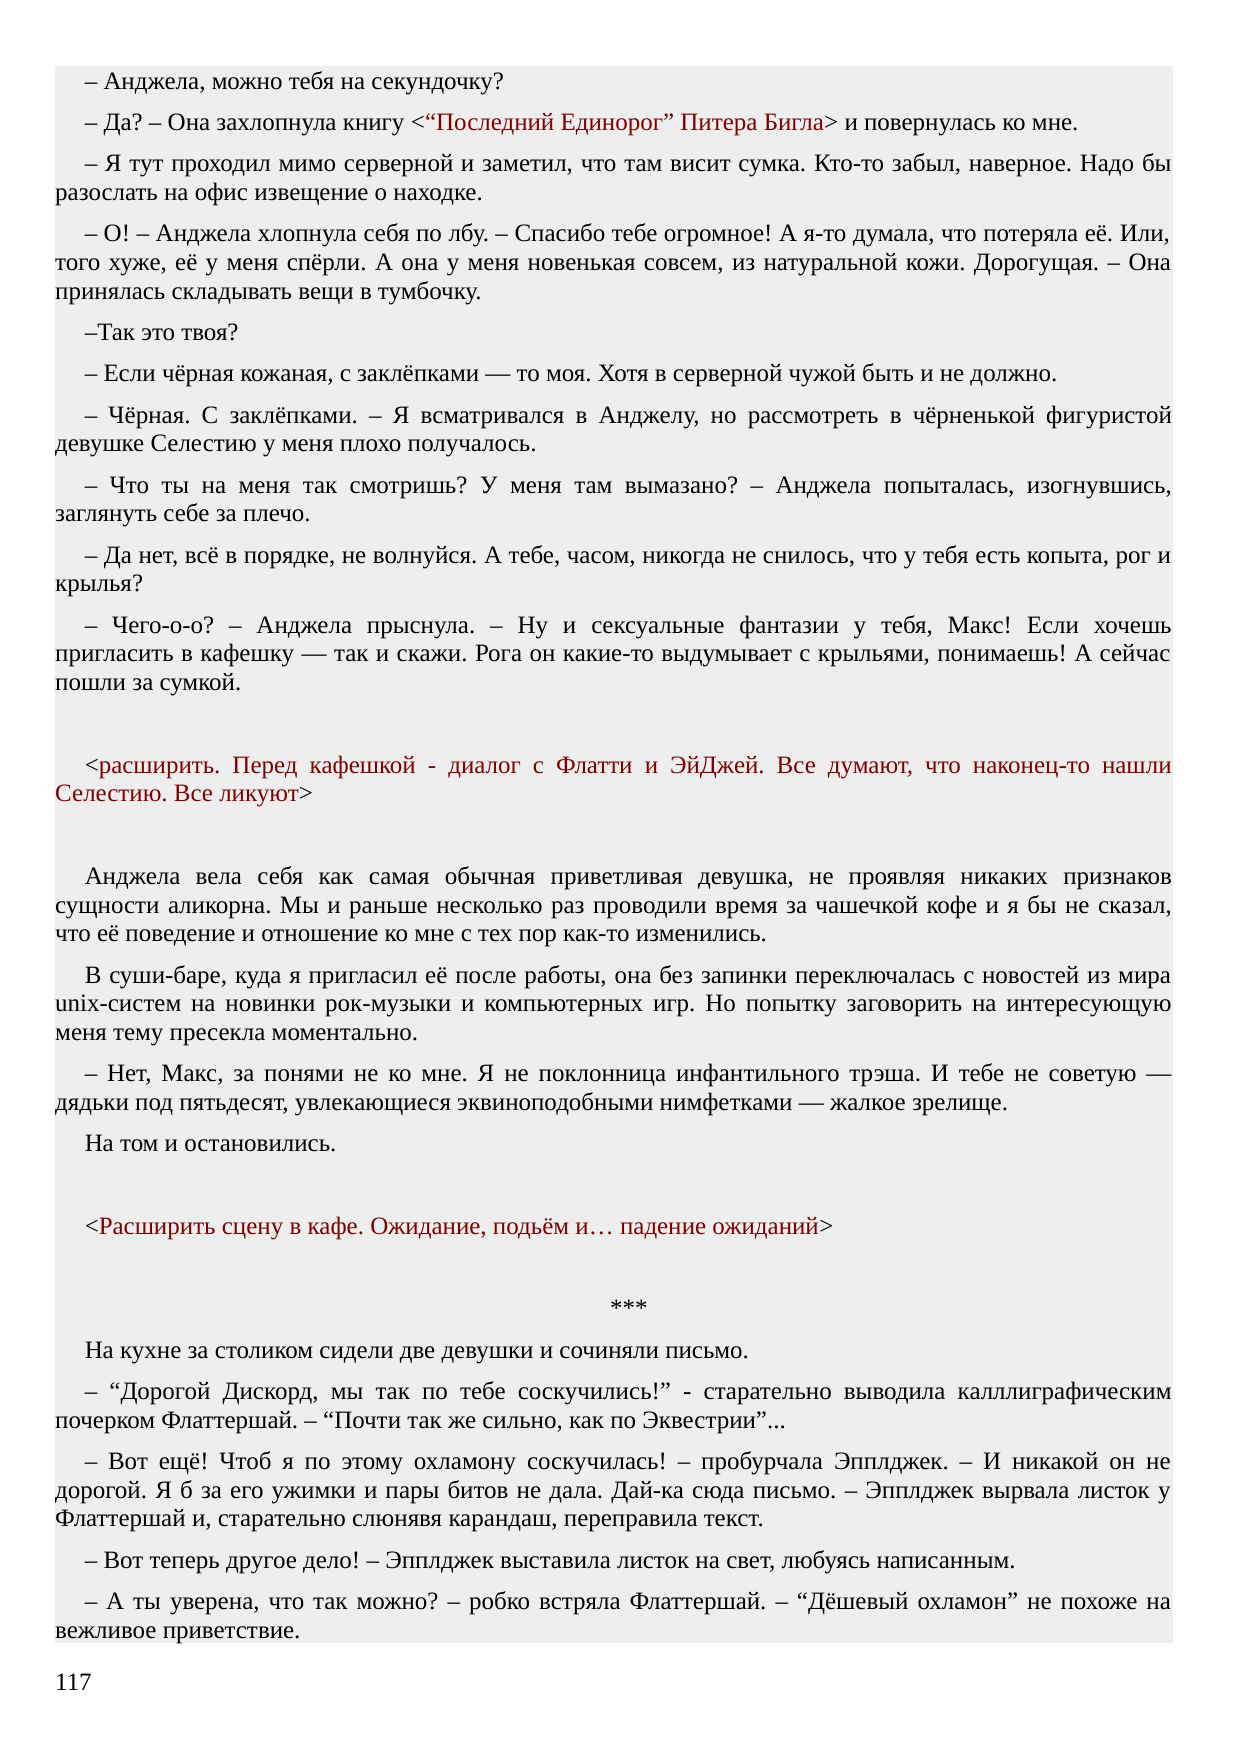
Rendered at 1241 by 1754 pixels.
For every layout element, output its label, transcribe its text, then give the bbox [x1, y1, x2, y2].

text – Чего-о-о? – Анджела прыснула. – Ну и сексуальные фантазии у тебя, Макс! Если хочешь пригласить в кафешку — так и скажи. Рога он какие-то выдумывает с крыльями, понимаешь! А сейчас пошли за сумкой. [55, 610, 1173, 696]
text – Вот теперь другое дело! – Эпплджек выставила листок на свет, любуясь написанным. [55, 1545, 1173, 1573]
text – Чёрная. С заклёпками. – Я всматривался в Анджелу, но рассмотреть в чёрненькой фигуристой девушке Селестию у меня плохо получалось. [55, 400, 1173, 457]
text – Я тут проходил мимо серверной и заметил, что там висит сумка. Кто-то забыл, наверное. Надо бы разослать на офис извещение о находке. [55, 148, 1173, 206]
text – “Дорогой Дискорд, мы так по тебе соскучились!” - старательно выводила калллиграфическим почерком Флаттершай. – “Почти так же сильно, как по Эквестрии”... [55, 1376, 1173, 1433]
text – Анджела, можно тебя на секундочку? [55, 66, 1173, 95]
text – Нет, Макс, за понями не ко мне. Я не поклонница инфантильного трэша. И тебе не советую — дядьки под пятьдесят, увлекающиеся эквиноподобными нимфетками — жалкое зрелище. [55, 1058, 1173, 1116]
text – Если чёрная кожаная, с заклёпками — то моя. Хотя в серверной чужой быть и не должно. [55, 358, 1173, 387]
text – Что ты на меня так смотришь? У меня там вымазано? – Анджела попыталась, изогнувшись, заглянуть себе за плечо. [55, 470, 1173, 527]
text –Так это твоя? [55, 317, 1173, 346]
text Анджела вела себя как самая обычная приветливая девушка, не проявляя никаких признаков сущности аликорна. Мы и раньше несколько раз проводили время за чашечкой кофе и я бы не сказал, что её поведение и отношение ко мне с тех пор как-то изменились. [55, 861, 1173, 947]
text *** [55, 1293, 1173, 1322]
text <расширить. Перед кафешкой - диалог с Флатти и ЭйДжей. Все думают, что наконец-то нашли Селестию. Все ликуют> [55, 750, 1173, 807]
text – А ты уверена, что так можно? – робко встряла Флаттершай. – “Дёшевый охламон” не похоже на вежливое приветствие. [55, 1586, 1173, 1643]
text – О! – Анджела хлопнула себя по лбу. – Спасибо тебе огромное! А я-то думала, что потеряла её. Или, того хуже, её у меня спёрли. А она у меня новенькая совсем, из натуральной кожи. Дорогущая. – Она принялась складывать вещи в тумбочку. [55, 218, 1173, 305]
text В суши-баре, куда я пригласил её после работы, она без запинки переключалась с новостей из мира unix-систем на новинки рок-музыки и компьютерных игр. Но попытку заговорить на интересующую меня тему пресекла моментально. [55, 960, 1173, 1046]
text На кухне за столиком сидели две девушки и сочиняли письмо. [55, 1335, 1173, 1363]
text – Да нет, всё в порядке, не волнуйся. А тебе, часом, никогда не снилось, что у тебя есть копыта, рог и крылья? [55, 540, 1173, 597]
text – Вот ещё! Чтоб я по этому охламону соскучилась! – пробурчала Эпплджек. – И никакой он не дорогой. Я б за его ужимки и пары битов не дала. Дай-ка сюда письмо. – Эпплджек вырвала листок у Флаттершай и, старательно слюнявя карандаш, переправила текст. [55, 1446, 1173, 1532]
text – Да? – Она захлопнула книгу <“Последний Единорог” Питера Бигла> и повернулась ко мне. [55, 107, 1173, 136]
text На том и остановились. [55, 1128, 1173, 1157]
text <Расширить сцену в кафе. Ожидание, подьём и… падение ожиданий> [55, 1211, 1173, 1240]
